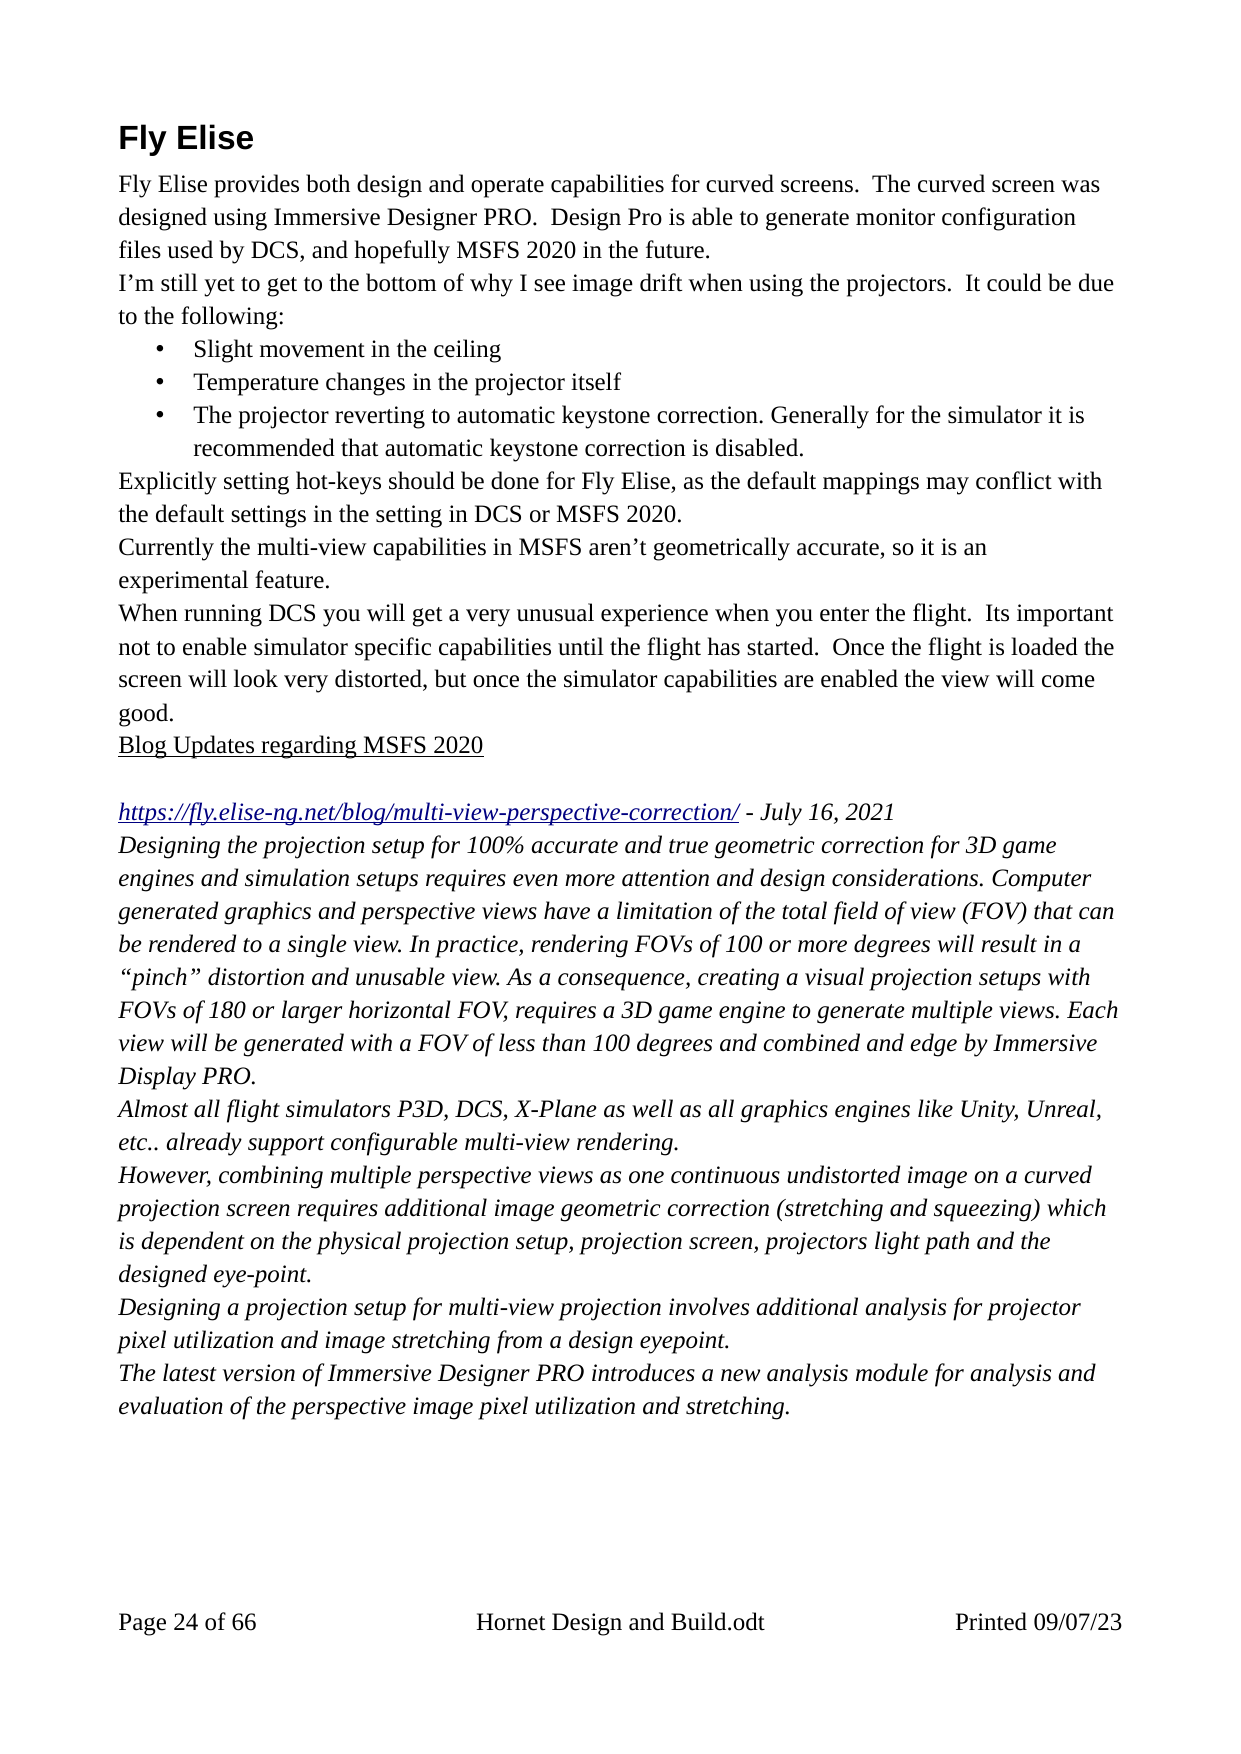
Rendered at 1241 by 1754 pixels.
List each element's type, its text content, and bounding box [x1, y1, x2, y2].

text Designing the projection setup for 100% accurate and true geometric correction for 3D game engines and simulation setups requires even more attention and design considerations. Computer generated graphics and perspective views have a limitation of the total field of view (FOV) that can be rendered to a single view. In practice, rendering FOVs of 100 or more degrees will result in a “pinch” distortion and unusable view. As a consequence, creating a visual projection setups with FOVs of 180 or larger horizontal FOV, requires a 3D game engine to generate multiple views. Each view will be generated with a FOV of less than 100 degrees and combined and edge by Immersive Display PRO. [118, 830, 1122, 1089]
text Currently the multi-view capabilities in MSFS aren’t geometrically accurate, so it is an experimental feature. [118, 532, 1122, 594]
list Temperature changes in the projector itself [156, 367, 1122, 396]
text Blog Updates regarding MSFS 2020 [118, 731, 1122, 759]
subtitle Fly Elise [118, 118, 1122, 157]
list Slight movement in the ceiling [156, 334, 1122, 363]
text When running DCS you will get a very unusual experience when you enter the flight. Its important not to enable simulator specific capabilities until the flight has started. Once the flight is loaded the screen will look very distorted, but once the simulator capabilities are enabled the view will come good. [118, 598, 1122, 726]
text https://fly.elise-ng.net/blog/multi-view-perspective-correction/ - July 16, 2021 [118, 797, 1122, 825]
text I’m still yet to get to the bottom of why I see image drift when using the projectors. It could be due to the following: [118, 268, 1122, 330]
list The projector reverting to automatic keystone correction. Generally for the simulator it is recommended that automatic keystone correction is disabled. [156, 400, 1122, 462]
text However, combining multiple perspective views as one continuous undistorted image on a curved projection screen requires additional image geometric correction (stretching and squeezing) which is dependent on the physical projection setup, projection screen, projectors light path and the designed eye-point. [118, 1160, 1122, 1288]
text Explicitly setting hot-keys should be done for Fly Elise, as the default mappings may conflict with the default settings in the setting in DCS or MSFS 2020. [118, 466, 1122, 528]
text Fly Elise provides both design and operate capabilities for curved screens. The curved screen was designed using Immersive Designer PRO. Design Pro is able to generate monitor configuration files used by DCS, and hopefully MSFS 2020 in the future. [118, 169, 1122, 264]
text Designing a projection setup for multi-view projection involves additional analysis for projector pixel utilization and image stretching from a design eyepoint. [118, 1292, 1122, 1354]
text The latest version of Immersive Designer PRO introduces a new analysis module for analysis and evaluation of the perspective image pixel utilization and stretching. [118, 1358, 1122, 1420]
text Almost all flight simulators P3D, DCS, X-Plane as well as all graphics engines like Unity, Unreal, etc.. already support configurable multi-view rendering. [118, 1094, 1122, 1156]
